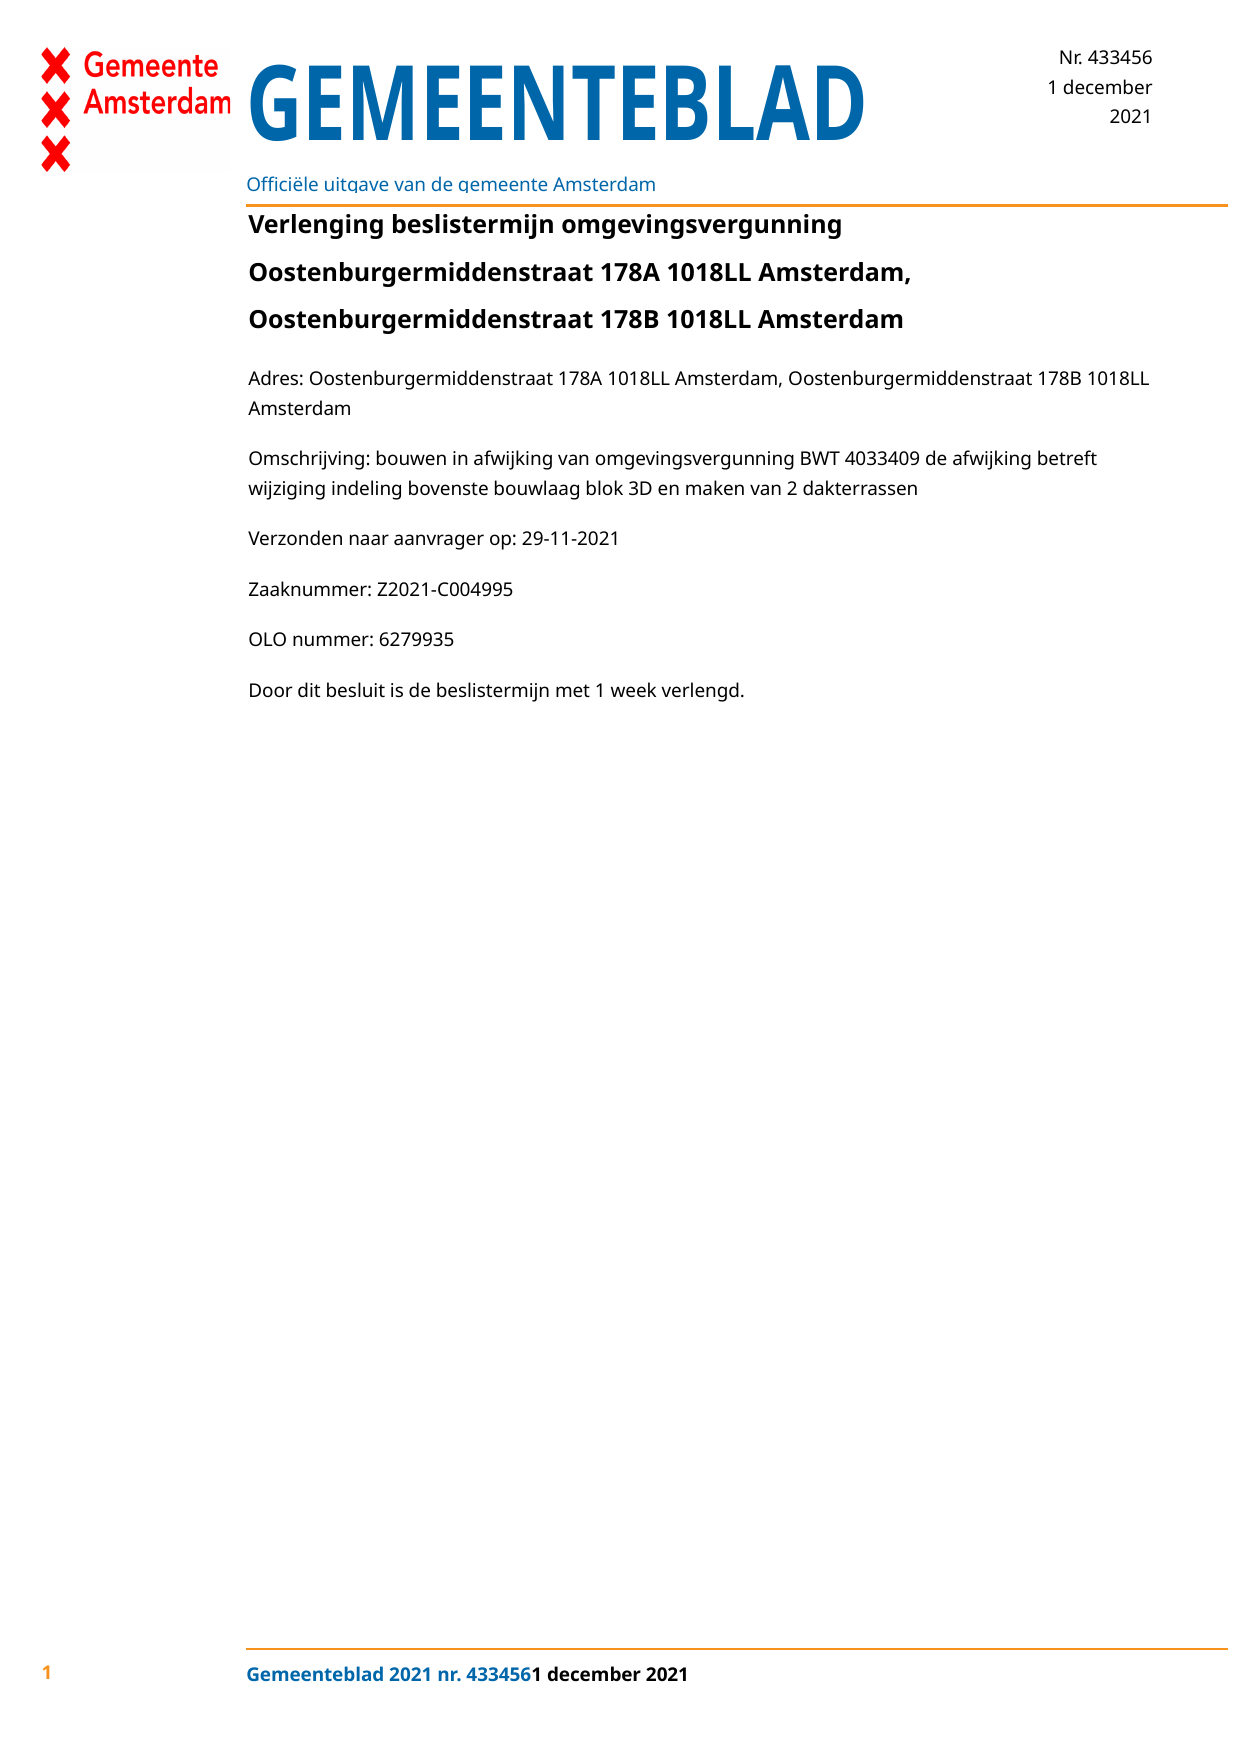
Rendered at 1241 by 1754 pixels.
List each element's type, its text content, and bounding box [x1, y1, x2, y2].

text Verlenging beslistermijn omgevingsvergunning Oostenburgermiddenstraat 178A 1018LL Amsterdam, Oostenburgermiddenstraat 178B 1018LL Amsterdam [248, 207, 1152, 336]
text Zaaknummer: Z2021-C004995 [248, 576, 1152, 602]
text Omschrijving: bouwen in afwijking van omgevingsvergunning BWT 4033409 de afwijking betreft wijziging indeling bovenste bouwlaag blok 3D en maken van 2 dakterrassen [248, 446, 1152, 501]
text Verzonden naar aanvrager op: 29-11-2021 [248, 526, 1152, 551]
text Adres: Oostenburgermiddenstraat 178A 1018LL Amsterdam, Oostenburgermiddenstraat 178B 1018LL Amsterdam [248, 366, 1152, 421]
text OLO nummer: 6279935 [248, 626, 1152, 652]
picture [41, 47, 231, 172]
text Door dit besluit is de beslistermijn met 1 week verlengd. [248, 677, 1152, 702]
